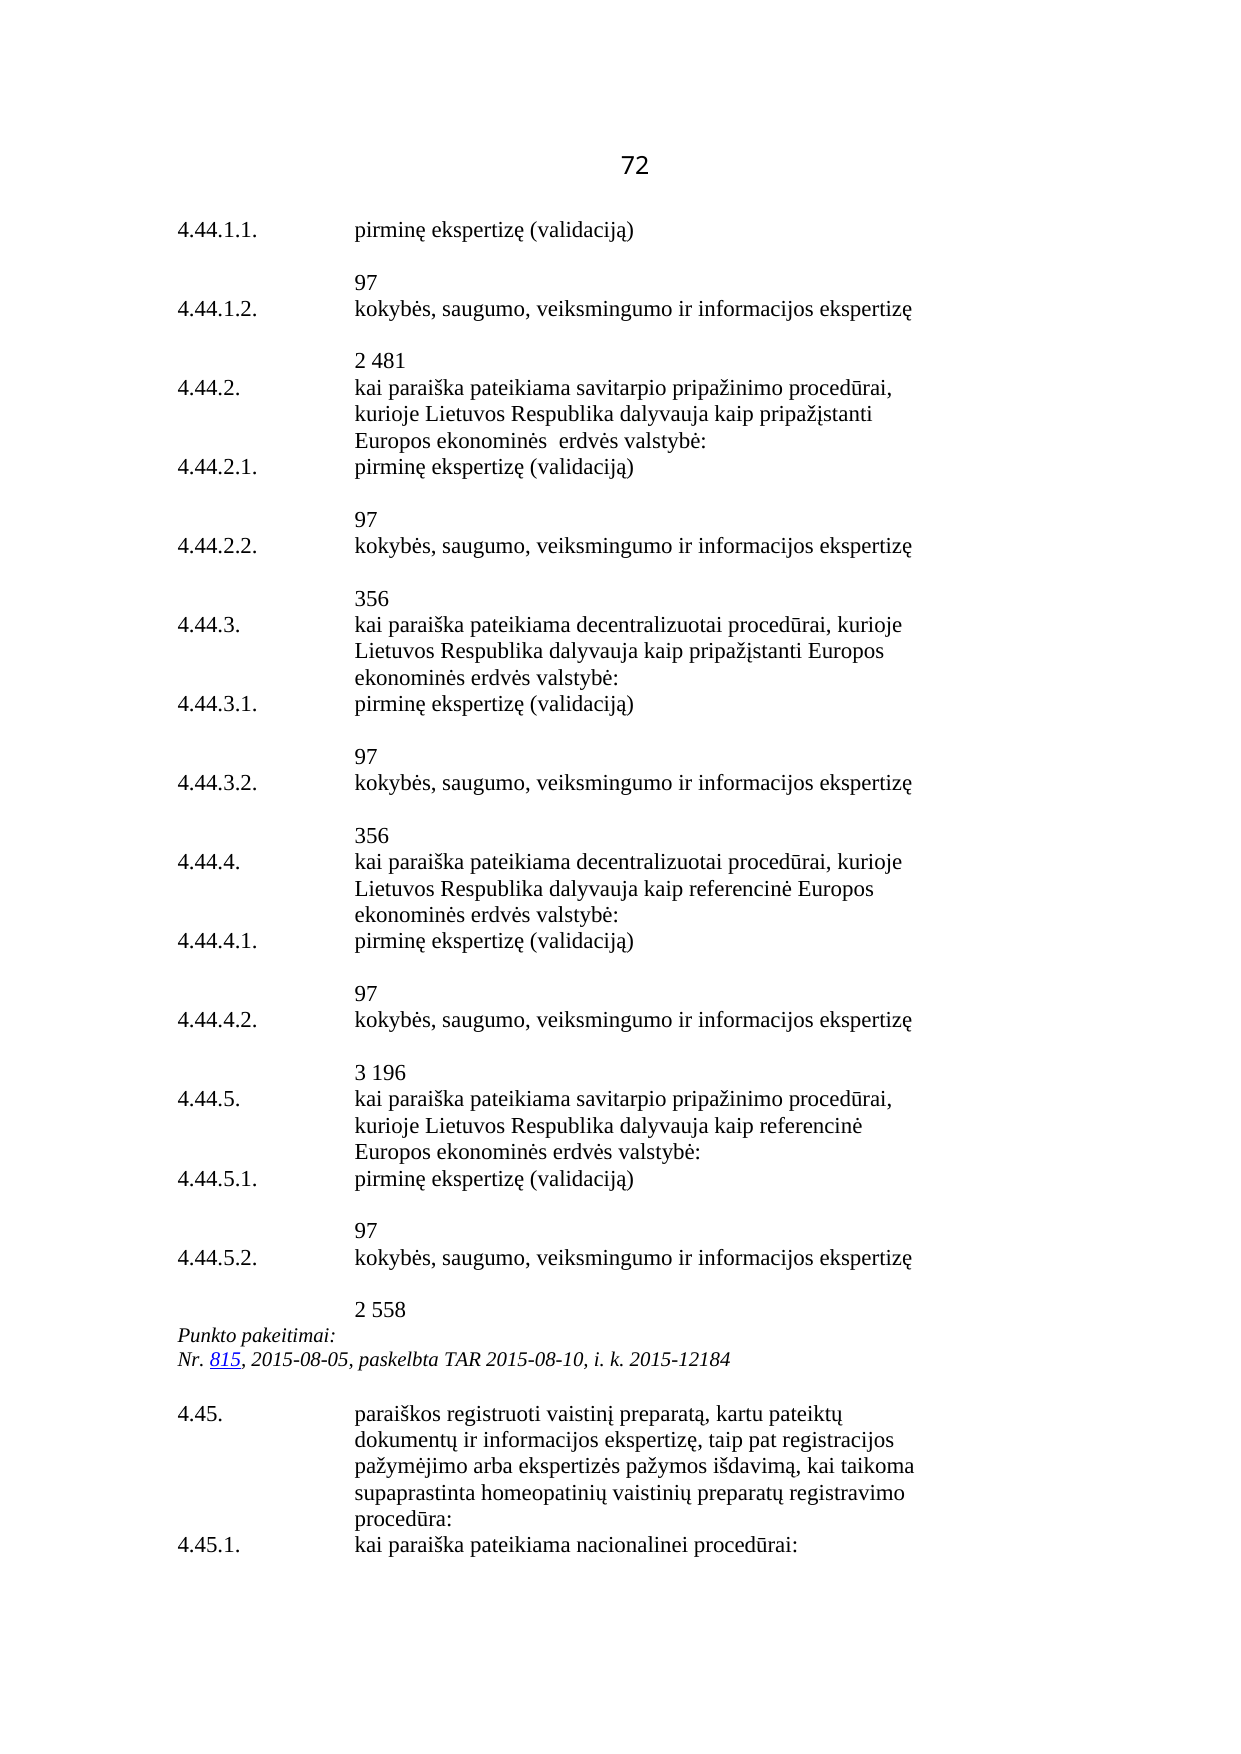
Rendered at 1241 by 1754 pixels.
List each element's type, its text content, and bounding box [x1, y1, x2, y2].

text 4.45.1. kai paraiška pateikiama nacionalinei procedūrai: [177, 1531, 945, 1558]
text procedūra: [354, 1505, 945, 1531]
text 4.44.5.1. pirminę ekspertizę (validaciją) 97 [177, 1164, 945, 1244]
text 4.45. paraiškos registruoti vaistinį preparatą, kartu pateiktų [177, 1399, 945, 1426]
text Europos ekonominės erdvės valstybė: [354, 1138, 945, 1164]
text kurioje Lietuvos Respublika dalyvauja kaip referencinė [354, 1112, 945, 1138]
text 4.44.5.2. kokybės, saugumo, veiksmingumo ir informacijos ekspertizę 2 558 [177, 1244, 945, 1323]
text 4.44.2.1. pirminę ekspertizę (validaciją) 97 [177, 453, 945, 532]
text 4.44.4.2. kokybės, saugumo, veiksmingumo ir informacijos ekspertizę 3 196 [177, 1006, 945, 1086]
text Europos ekonominės erdvės valstybė: [354, 427, 945, 453]
text 4.44.1.1. pirminę ekspertizę (validaciją) 97 [177, 216, 945, 295]
text kurioje Lietuvos Respublika dalyvauja kaip pripažįstanti [354, 400, 945, 427]
text 4.44.5. kai paraiška pateikiama savitarpio pripažinimo procedūrai, [177, 1086, 945, 1112]
text 4.44.4. kai paraiška pateikiama decentralizuotai procedūrai, kurioje [177, 848, 945, 875]
text Lietuvos Respublika dalyvauja kaip pripažįstanti Europos [354, 637, 945, 664]
text Nr. 815, 2015-08-05, paskelbta TAR 2015-08-10, i. k. 2015-12184 [177, 1347, 1093, 1371]
text 4.44.3.1. pirminę ekspertizę (validaciją) 97 [177, 690, 945, 769]
text supaprastinta homeopatinių vaistinių preparatų registravimo [354, 1479, 945, 1505]
text ekonominės erdvės valstybė: [354, 901, 945, 927]
text 4.44.2.2. kokybės, saugumo, veiksmingumo ir informacijos ekspertizę 356 [177, 532, 945, 611]
text Lietuvos Respublika dalyvauja kaip referencinė Europos [354, 875, 945, 901]
text 4.44.2. kai paraiška pateikiama savitarpio pripažinimo procedūrai, [177, 374, 945, 400]
text 4.44.3. kai paraiška pateikiama decentralizuotai procedūrai, kurioje [177, 611, 945, 637]
text 4.44.1.2. kokybės, saugumo, veiksmingumo ir informacijos ekspertizę 2 481 [177, 295, 945, 374]
text Punkto pakeitimai: [177, 1323, 1093, 1347]
text pažymėjimo arba ekspertizės pažymos išdavimą, kai taikoma [354, 1452, 945, 1479]
text dokumentų ir informacijos ekspertizę, taip pat registracijos [354, 1426, 945, 1452]
text ekonominės erdvės valstybė: [354, 664, 945, 690]
text 4.44.4.1. pirminę ekspertizę (validaciją) 97 [177, 927, 945, 1006]
text 4.44.3.2. kokybės, saugumo, veiksmingumo ir informacijos ekspertizę 356 [177, 769, 945, 848]
